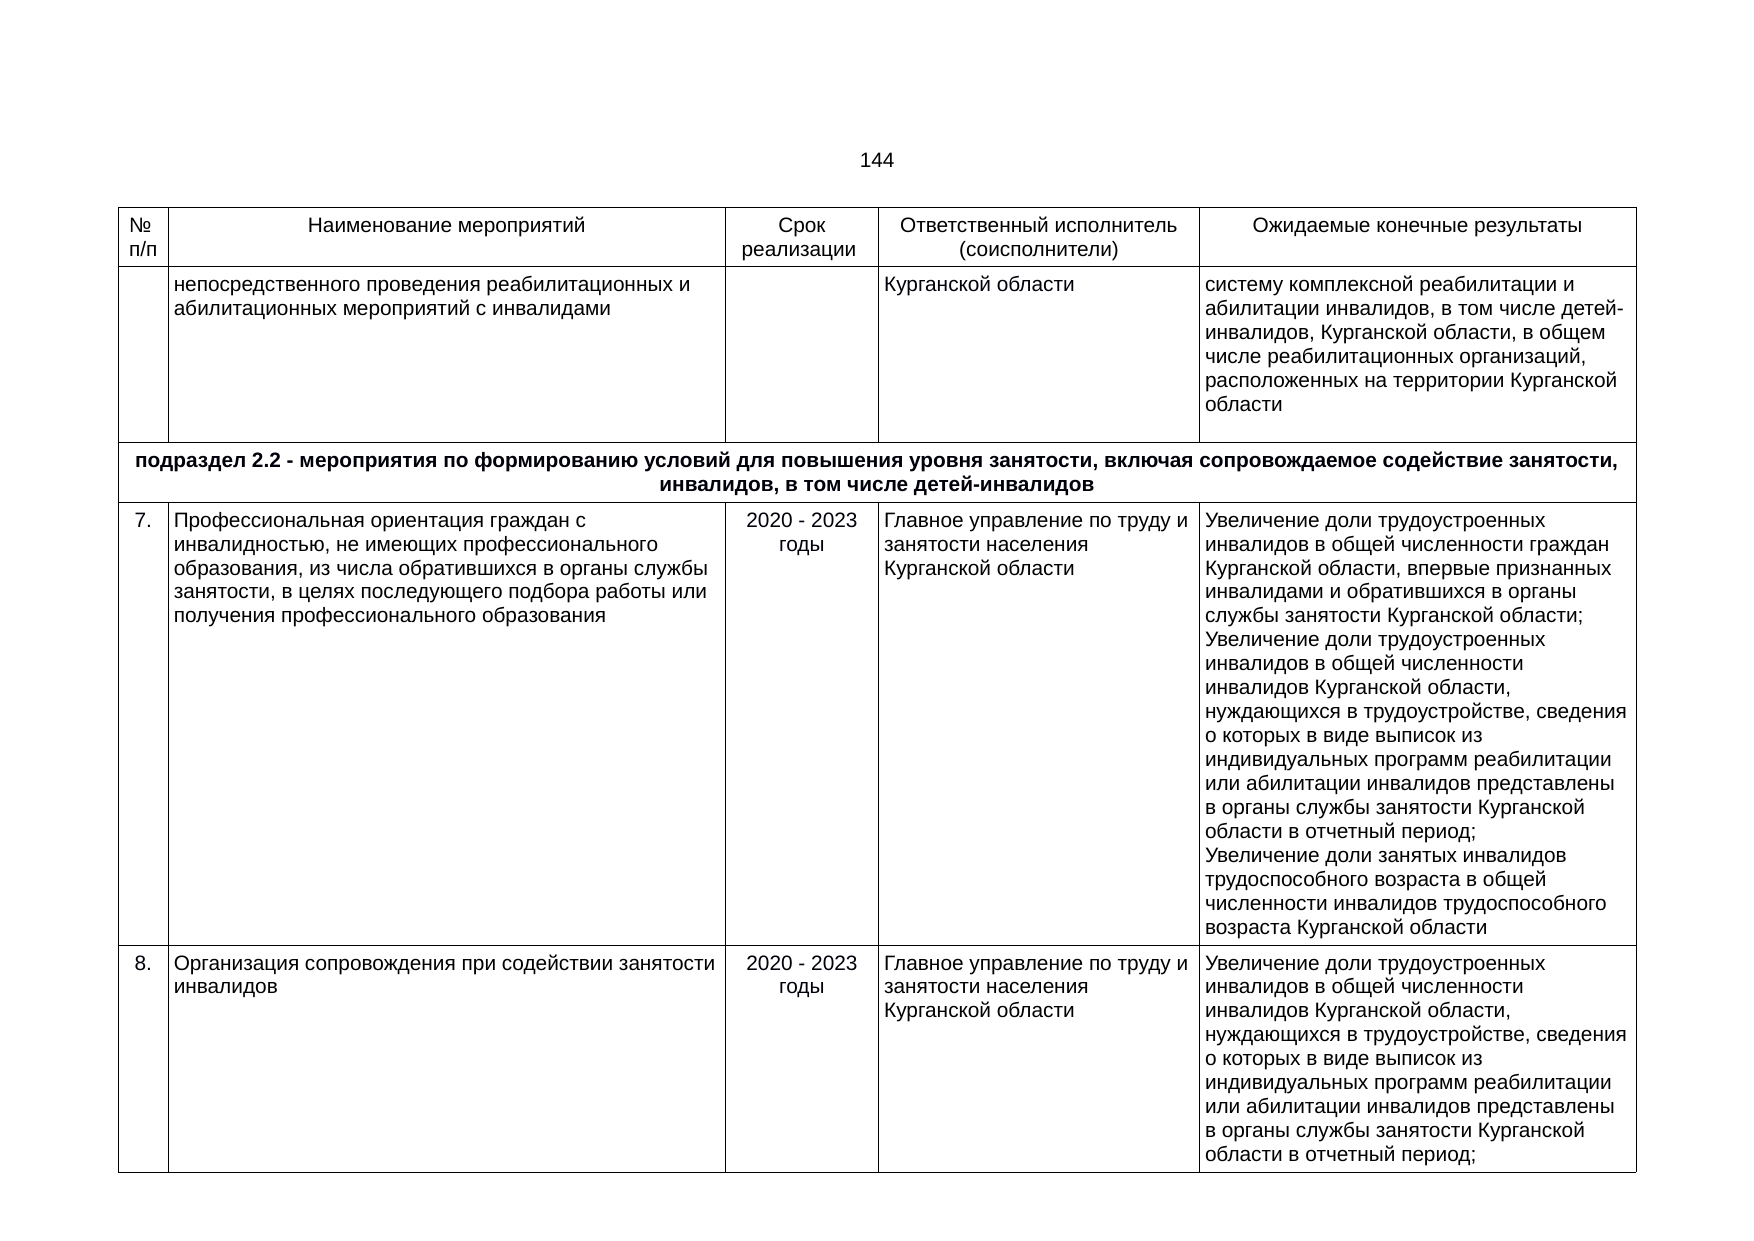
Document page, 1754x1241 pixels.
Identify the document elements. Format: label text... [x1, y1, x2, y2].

table_header Ответственный исполнитель (соисполнители) [879, 208, 1199, 266]
table_cell 2020 - 2023 годы [726, 946, 878, 1172]
table_cell Увеличение доли трудоустроенных инвалидов в общей численности граждан Курганской области, впервые признанных инвалидами и обратившихся в органы службы занятости Курганской области; Увеличение доли трудоустроенных инвалидов в общей численности инвалидов Курганской области, нуждающихся в трудоустройстве, сведения о которых в виде выписок из индивидуальных программ реабилитации или абилитации инвалидов представлены в органы службы занятости Курганской области в отчетный период; Увеличение доли занятых инвалидов трудоспособного возраста в общей численности инвалидов трудоспособного возраста Курганской области [1200, 503, 1636, 944]
table_cell Увеличение доли трудоустроенных инвалидов в общей численности инвалидов Курганской области, нуждающихся в трудоустройстве, сведения о которых в виде выписок из индивидуальных программ реабилитации или абилитации инвалидов представлены в органы службы занятости Курганской области в отчетный период; [1200, 946, 1636, 1172]
table_header Срок реализации [726, 208, 878, 266]
table_cell Курганской области [879, 267, 1199, 442]
table_cell 2020 - 2023 годы [726, 503, 878, 944]
table_cell [726, 267, 878, 442]
table_cell Главное управление по труду и занятости населения Курганской области [879, 946, 1199, 1172]
table_cell 8. [119, 946, 168, 1172]
table_cell непосредственного проведения реабилитационных и абилитационных мероприятий с инвалидами [169, 267, 725, 442]
table_header Ожидаемые конечные результаты [1200, 208, 1636, 266]
table_cell [119, 267, 168, 442]
table_cell систему комплексной реабилитации и абилитации инвалидов, в том числе детей-инвалидов, Курганской области, в общем числе реабилитационных организаций, расположенных на территории Курганской области [1200, 267, 1636, 442]
table_cell Профессиональная ориентация граждан с инвалидностью, не имеющих профессионального образования, из числа обратившихся в органы службы занятости, в целях последующего подбора работы или получения профессионального образования [169, 503, 725, 944]
table_cell 7. [119, 503, 168, 944]
table_header № п/п [119, 208, 168, 266]
table_cell подраздел 2.2 - мероприятия по формированию условий для повышения уровня занятости, включая сопровождаемое содействие занятости, инвалидов, в том числе детей-инвалидов [119, 443, 1636, 502]
table_cell Организация сопровождения при содействии занятости инвалидов [169, 946, 725, 1172]
table_cell Главное управление по труду и занятости населения Курганской области [879, 503, 1199, 944]
table_header Наименование мероприятий [169, 208, 725, 266]
